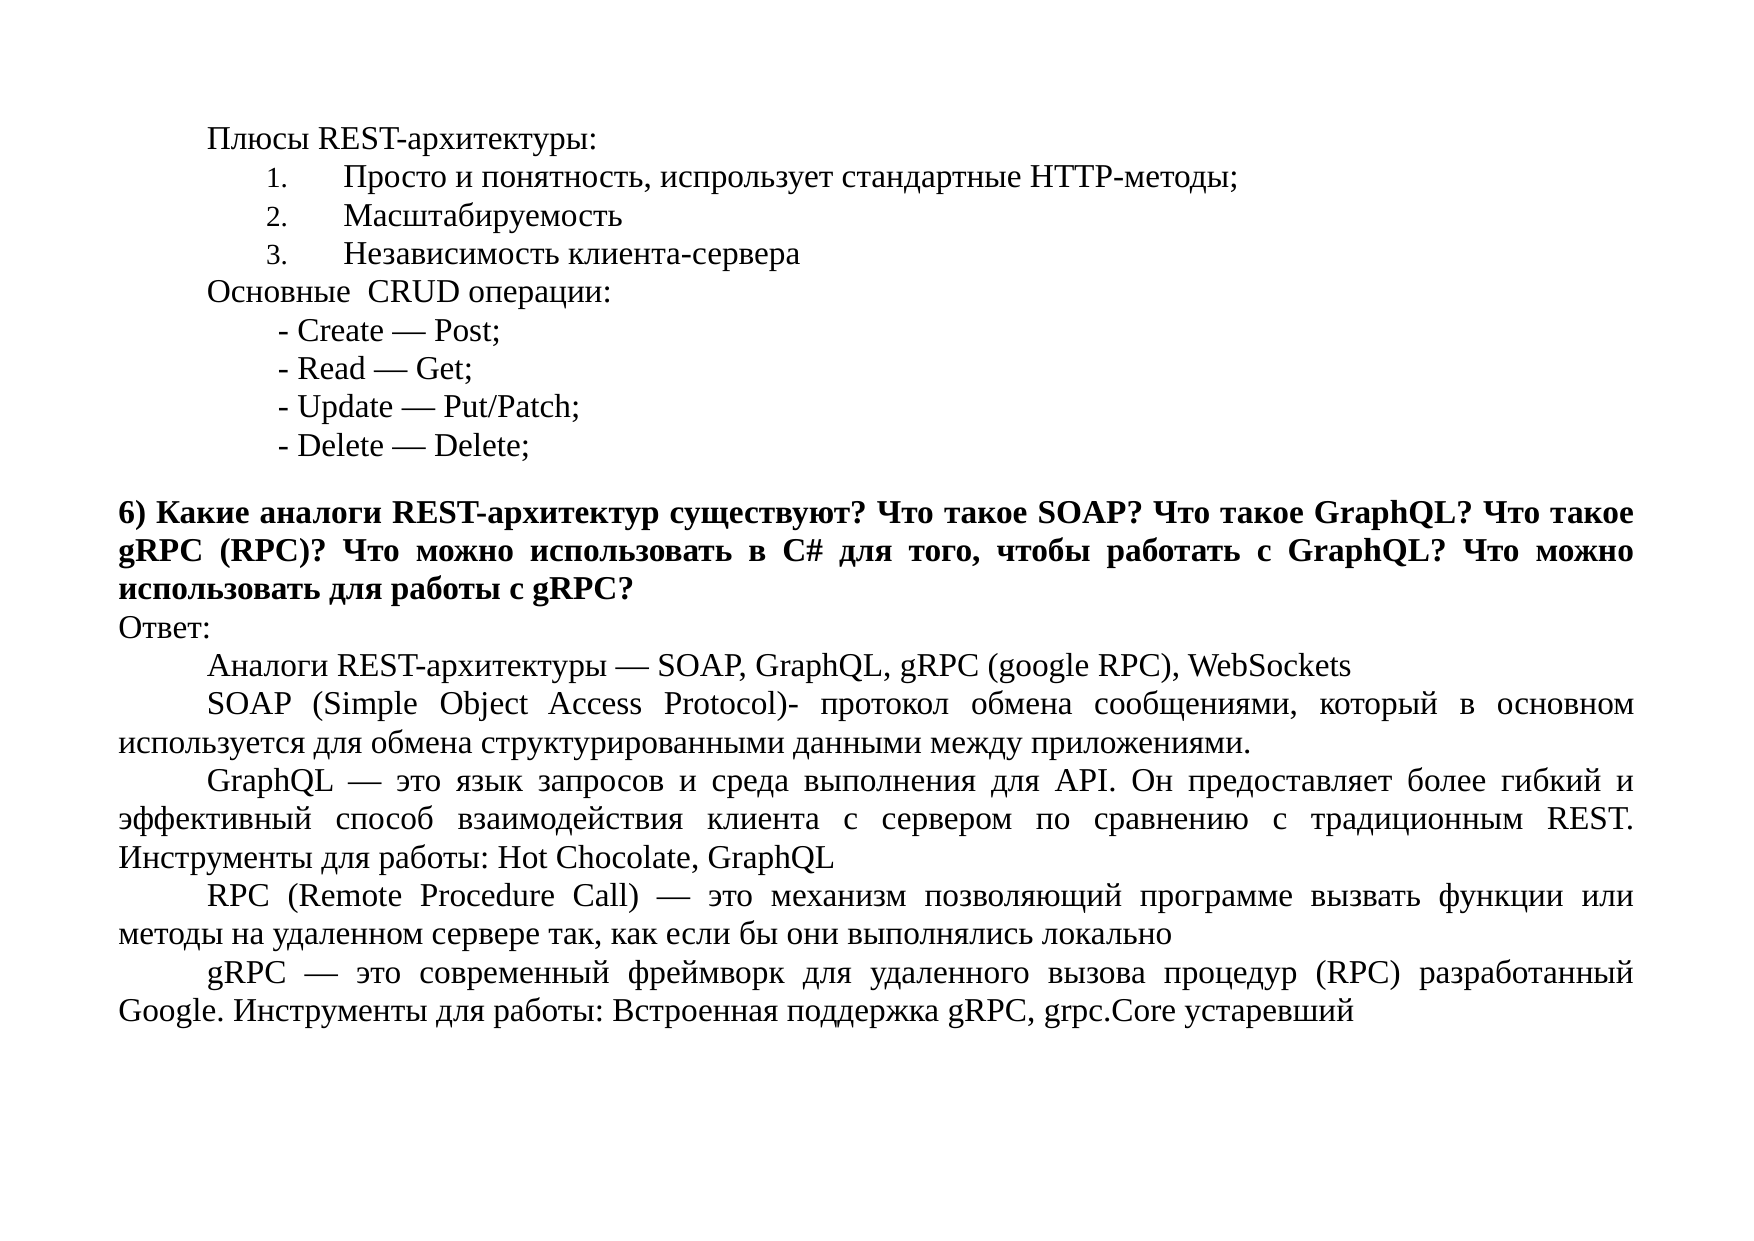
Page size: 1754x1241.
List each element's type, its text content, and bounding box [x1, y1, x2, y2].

text 6) Какие аналоги REST-архитектур существуют? Что такое SOAP? Что такое GraphQL? Что такое gRPC (RPC)? Что можно использовать в C# для того, чтобы работать с GraphQL? Что можно использовать для работы с gRPC? [118, 492, 1636, 607]
text Аналоги REST-архитектуры — SOAP, GraphQL, gRPC (google RPC), WebSockets [118, 645, 1636, 683]
text Ответ: [118, 607, 1636, 645]
list Масштабируемость [118, 195, 1636, 233]
text Основные CRUD операции: [118, 271, 1636, 310]
text - Delete — Delete; [118, 425, 1636, 463]
text - Read — Get; [118, 348, 1636, 386]
text SOAP (Simple Object Access Protocol)- протокол обмена сообщениями, который в основном используется для обмена структурированными данными между приложениями. [118, 683, 1636, 760]
text gRPC — это современный фреймворк для удаленного вызова процедур (RPC) разработанный Google. Инструменты для работы: Встроенная поддержка gRPC, grpc.Core устаревший [118, 952, 1636, 1028]
text GraphQL — это язык запросов и среда выполнения для API. Он предоставляет более гибкий и эффективный способ взаимодействия клиента с сервером по сравнению с традиционным REST. Инструменты для работы: Hot Chocolate, GraphQL [118, 760, 1636, 875]
list Просто и понятность, испрользует стандартные HTTP-методы; [118, 156, 1636, 195]
text Плюсы REST-архитектуры: [118, 118, 1636, 156]
text RPC (Remote Procedure Call) — это механизм позволяющий программе вызвать функции или методы на удаленном сервере так, как если бы они выполнялись локально [118, 875, 1636, 952]
text - Create — Post; [118, 310, 1636, 348]
text - Update — Put/Patch; [118, 386, 1636, 425]
list Независимость клиента-сервера [118, 233, 1636, 271]
